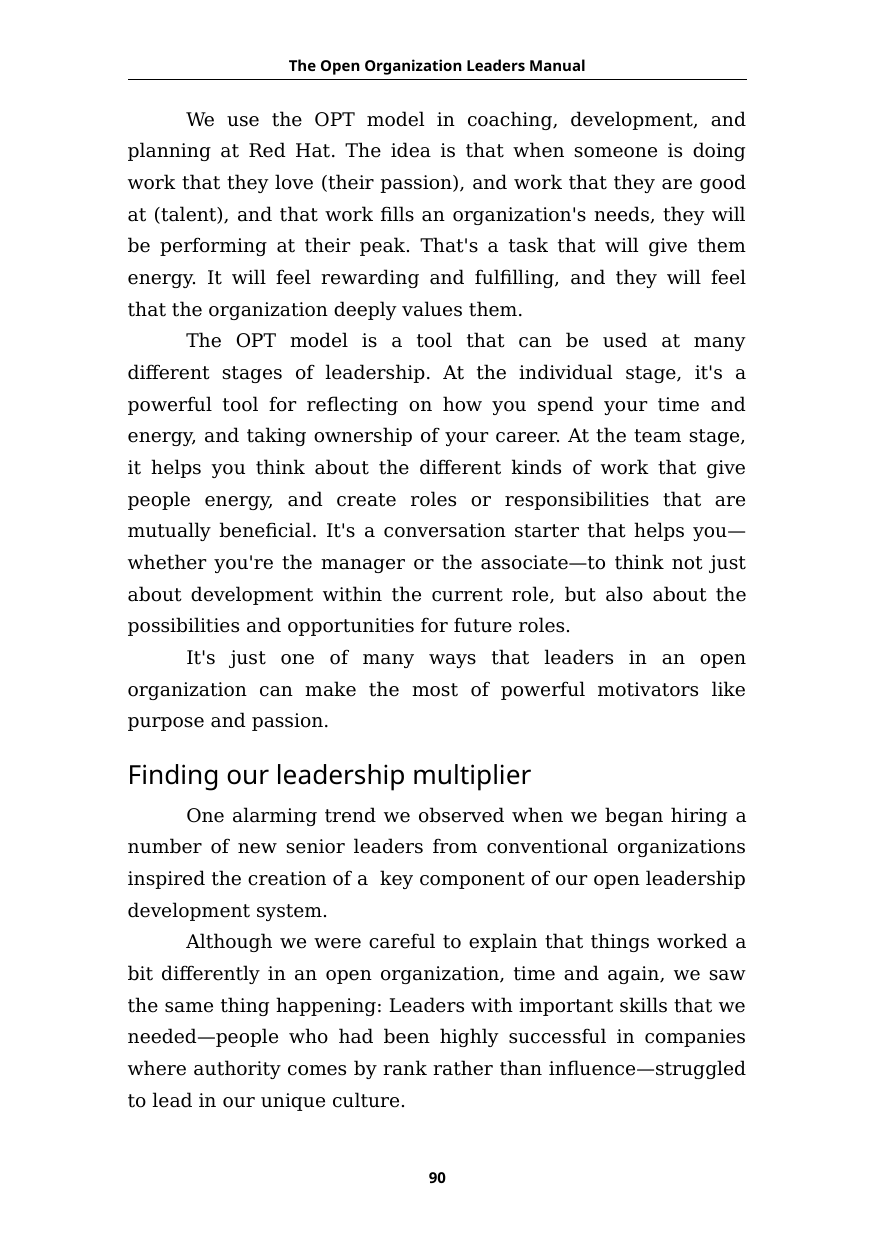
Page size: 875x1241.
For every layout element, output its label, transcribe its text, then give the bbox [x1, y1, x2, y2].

text The OPT model is a tool that can be used at many different stages of leadership. At the individual stage, it's a powerful tool for reflecting on how you spend your time and energy, and taking ownership of your career. At the team stage, it helps you think about the different kinds of work that give people energy, and create roles or responsibilities that are mutually beneficial. It's a conversation starter that helps you—whether you're the manager or the associate—to think not just about development within the current role, but also about the possibilities and opportunities for future roles. [127, 330, 747, 637]
text Although we were careful to explain that things worked a bit differently in an open organization, time and again, we saw the same thing happening: Leaders with important skills that we needed—people who had been highly successful in companies where authority comes by rank rather than influence—struggled to lead in our unique culture. [127, 932, 747, 1112]
text We use the OPT model in coaching, development, and planning at Red Hat. The idea is that when someone is doing work that they love (their passion), and work that they are good at (talent), and that work fills an organization's needs, they will be performing at their peak. That's a task that will give them energy. It will feel rewarding and fulfilling, and they will feel that the organization deeply values them. [127, 109, 747, 321]
subtitle Finding our leadership multiplier [127, 757, 747, 792]
text It's just one of many ways that leaders in an open organization can make the most of powerful motivators like purpose and passion. [127, 647, 747, 732]
text One alarming trend we observed when we began hiring a number of new senior leaders from conventional organizations inspired the creation of a key component of our open leadership development system. [127, 805, 747, 922]
